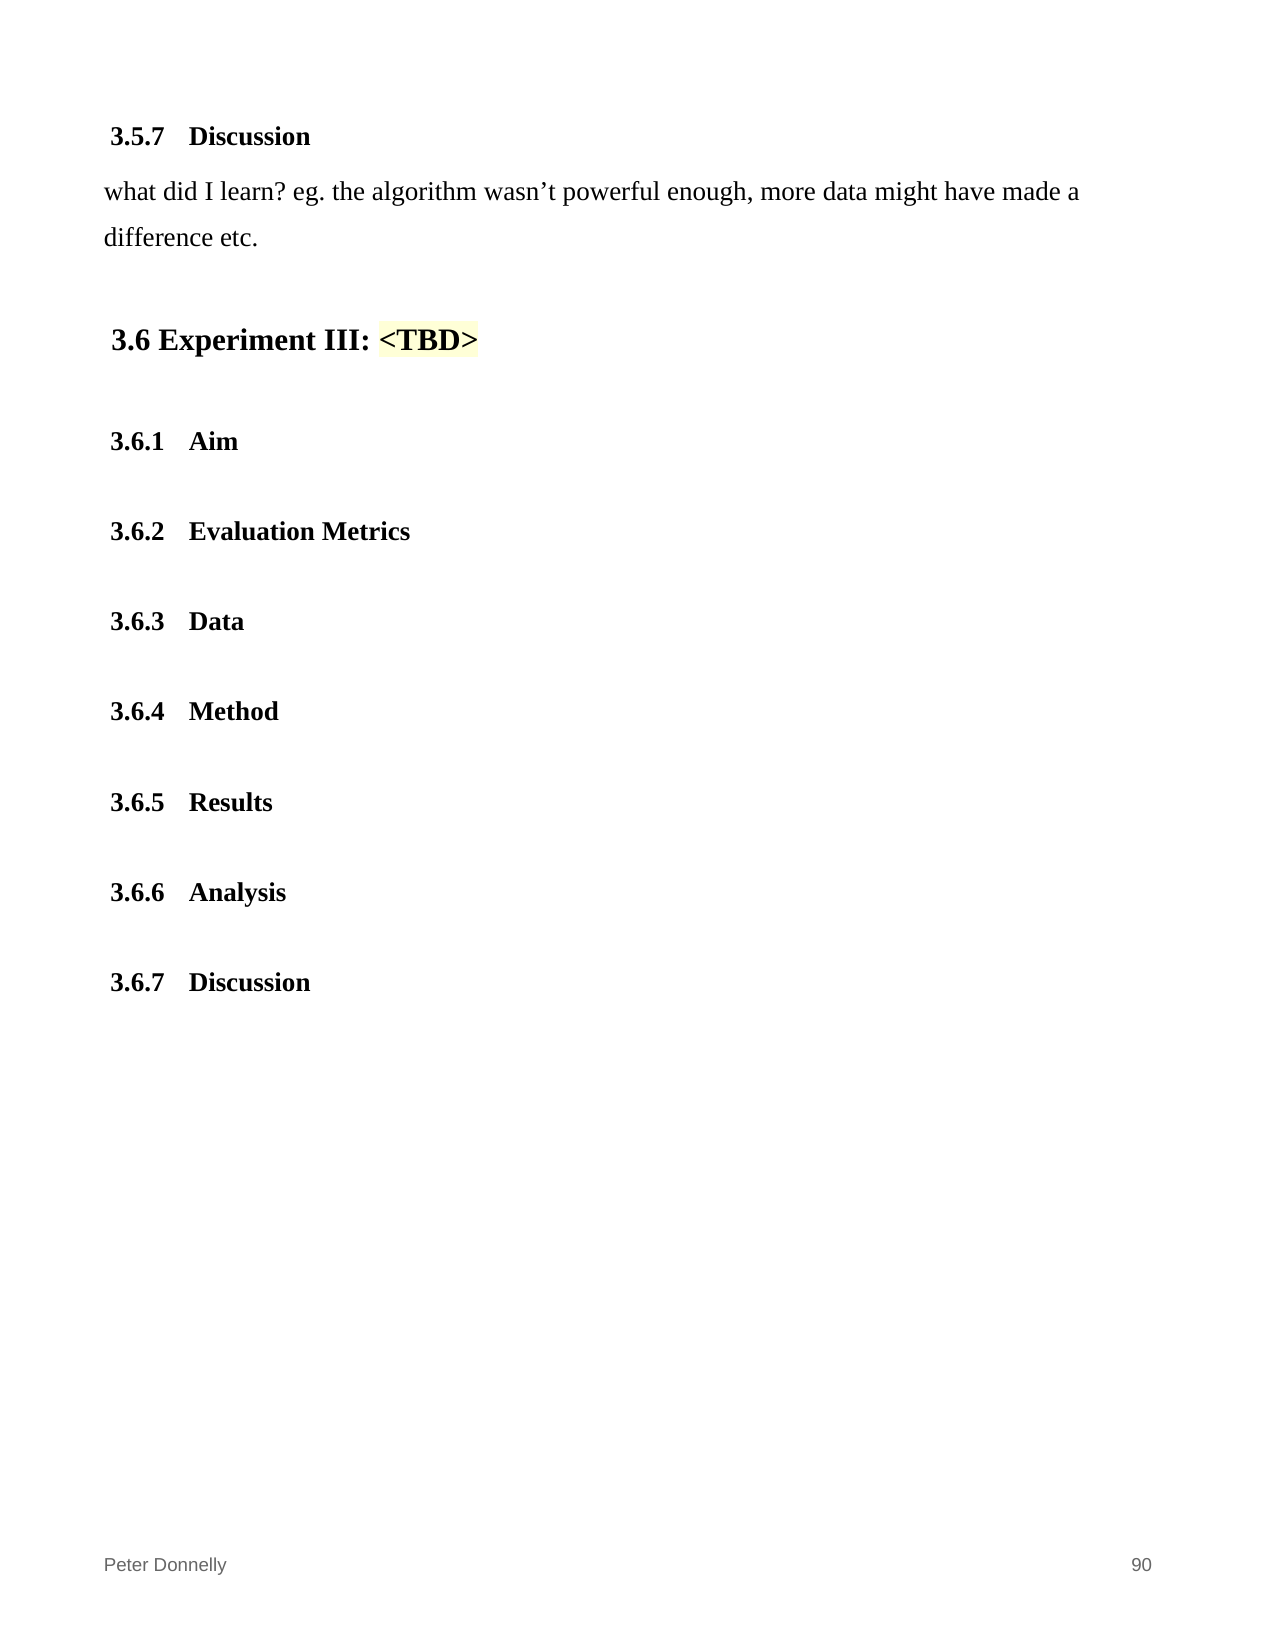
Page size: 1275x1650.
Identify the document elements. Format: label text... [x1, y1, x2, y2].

subtitle Analysis [103, 876, 1181, 907]
subtitle Evaluation Metrics [103, 515, 1181, 546]
subtitle Method [103, 696, 1181, 727]
subtitle Discussion [103, 966, 1181, 997]
subtitle Discussion [103, 120, 1181, 151]
subtitle Aim [103, 425, 1181, 456]
subtitle Results [103, 786, 1181, 817]
text what did I learn? eg. the algorithm wasn’t powerful enough, more data might have made a difference etc. [103, 174, 1181, 252]
subtitle Data [103, 605, 1181, 636]
subtitle Experiment III: <TBD> [103, 321, 1181, 357]
